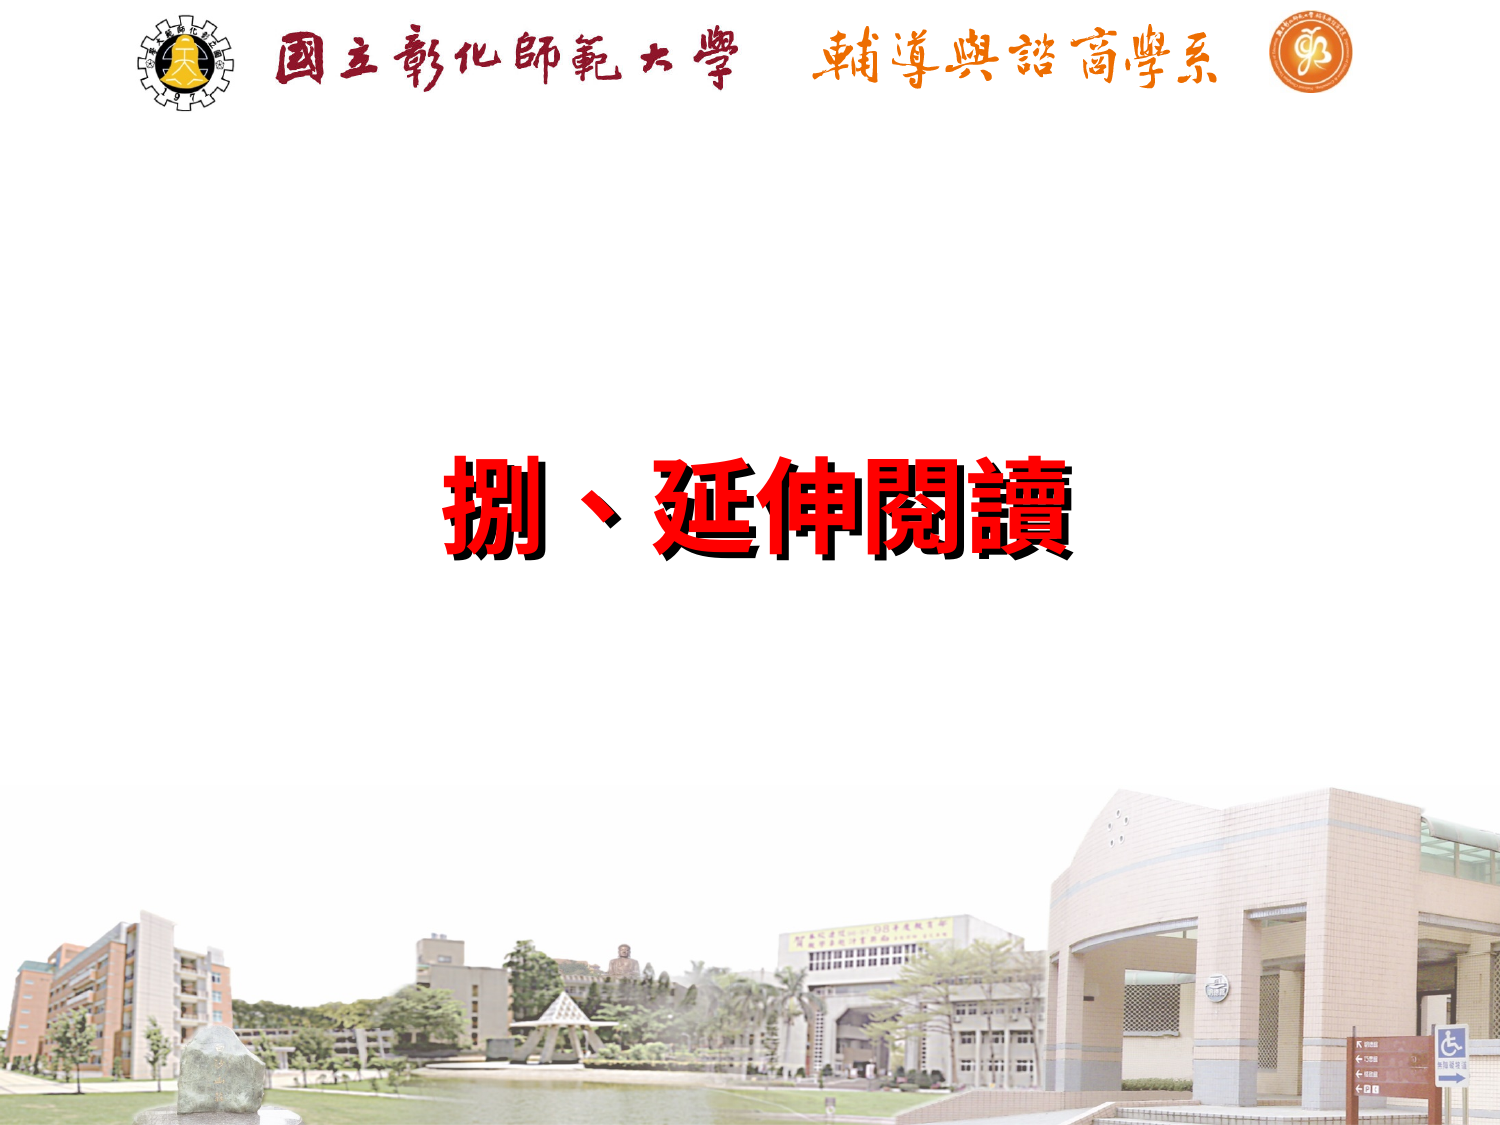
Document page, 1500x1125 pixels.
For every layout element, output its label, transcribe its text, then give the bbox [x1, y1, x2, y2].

list 捌、延伸閱讀 [41, 432, 1471, 575]
